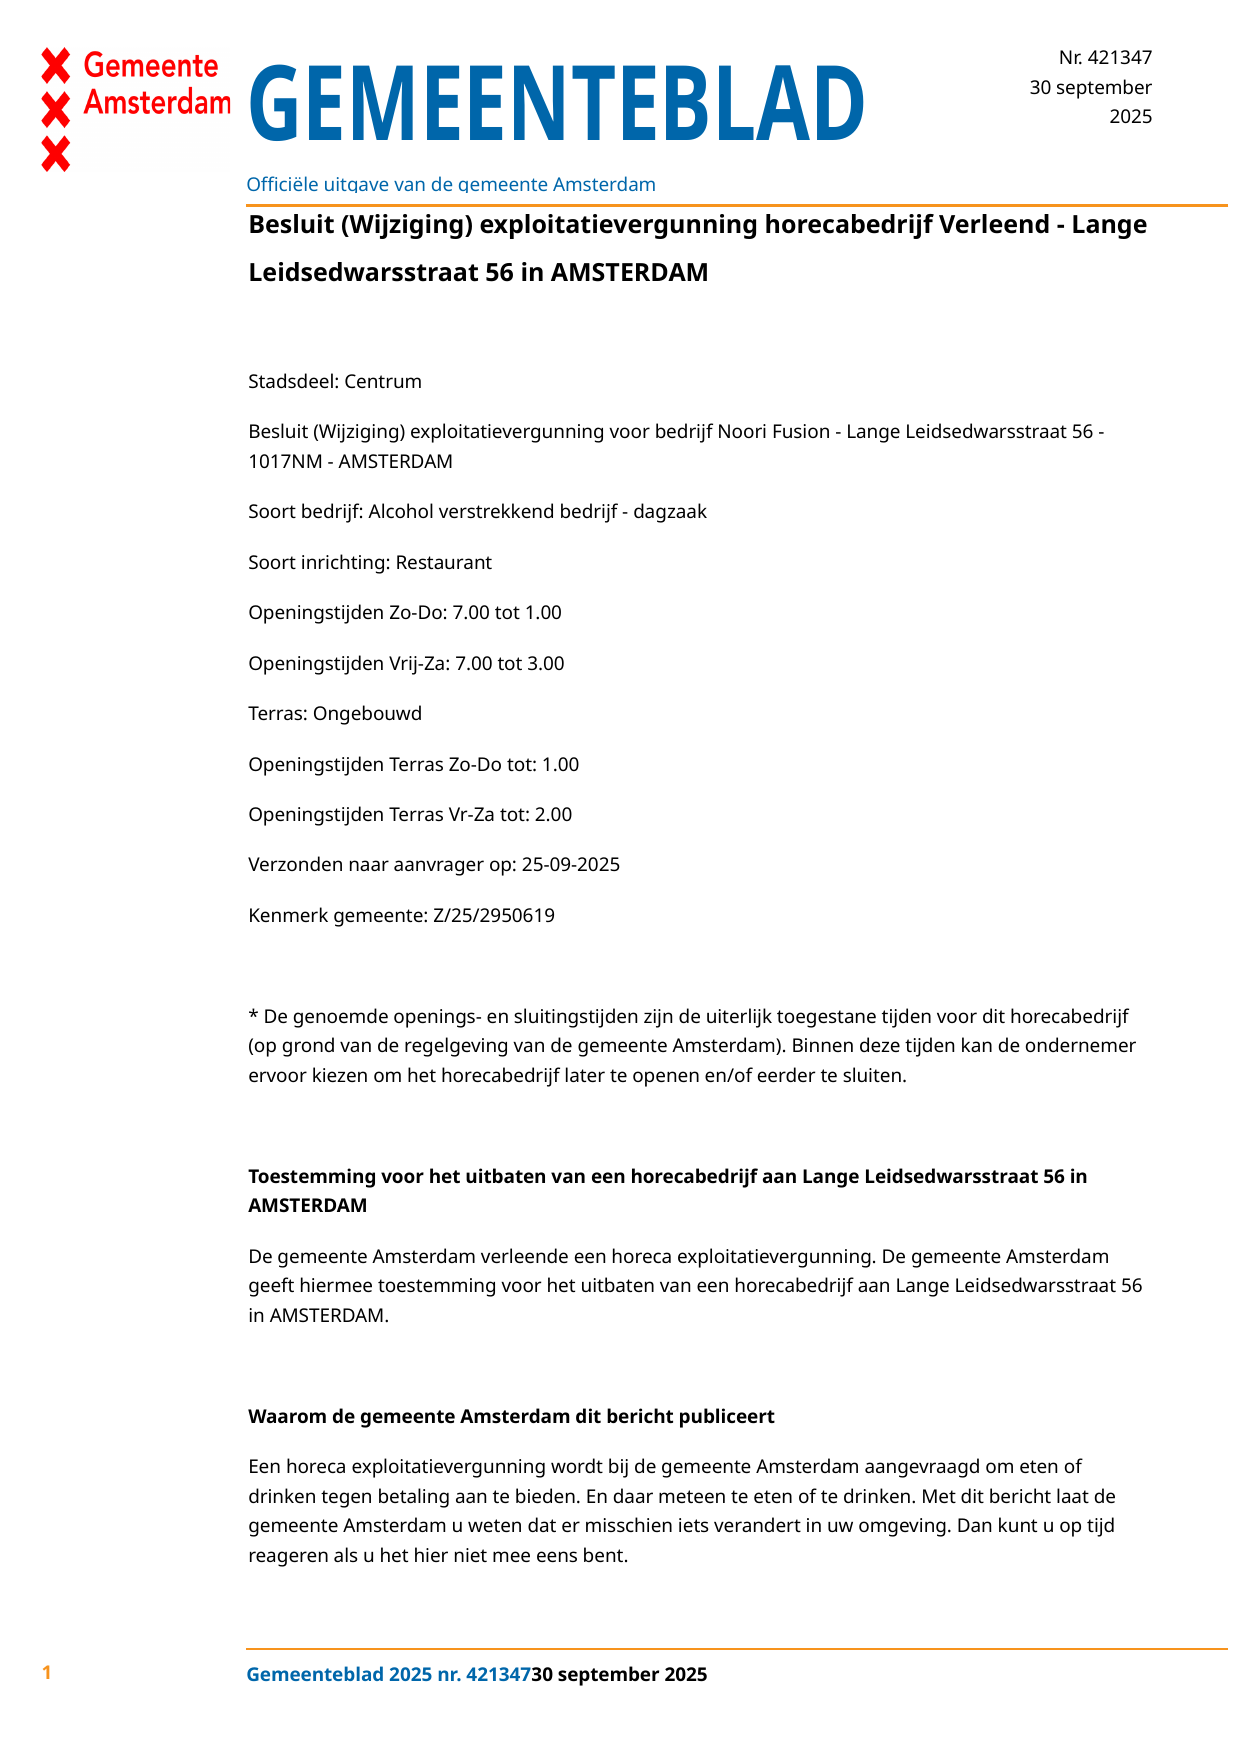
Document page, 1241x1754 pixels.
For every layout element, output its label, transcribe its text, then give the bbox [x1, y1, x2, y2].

text Waarom de gemeente Amsterdam dit bericht publiceert [248, 1403, 1152, 1429]
text Besluit (Wijziging) exploitatievergunning voor bedrijf Noori Fusion - Lange Leidsedwarsstraat 56 - 1017NM - AMSTERDAM [248, 419, 1152, 474]
text Stadsdeel: Centrum [248, 368, 1152, 394]
text Terras: Ongebouwd [248, 700, 1152, 726]
text Verzonden naar aanvrager op: 25-09-2025 [248, 852, 1152, 877]
text Openingstijden Zo-Do: 7.00 tot 1.00 [248, 599, 1152, 625]
text Openingstijden Terras Zo-Do tot: 1.00 [248, 751, 1152, 777]
text Soort inrichting: Restaurant [248, 549, 1152, 575]
text Openingstijden Terras Vr-Za tot: 2.00 [248, 801, 1152, 827]
text Een horeca exploitatievergunning wordt bij de gemeente Amsterdam aangevraagd om eten of drinken tegen betaling aan te bieden. En daar meteen te eten of te drinken. Met dit bericht laat de gemeente Amsterdam u weten dat er misschien iets verandert in uw omgeving. Dan kunt u op tijd reageren als u het hier niet mee eens bent. [248, 1453, 1152, 1568]
text Soort bedrijf: Alcohol verstrekkend bedrijf - dagzaak [248, 499, 1152, 524]
text Kenmerk gemeente: Z/25/2950619 [248, 902, 1152, 928]
text Besluit (Wijziging) exploitatievergunning horecabedrijf Verleend - Lange Leidsedwarsstraat 56 in AMSTERDAM [248, 207, 1152, 288]
picture [41, 47, 231, 172]
text * De genoemde openings- en sluitingstijden zijn de uiterlijk toegestane tijden voor dit horecabedrijf (op grond van de regelgeving van de gemeente Amsterdam). Binnen deze tijden kan de ondernemer ervoor kiezen om het horecabedrijf later te openen en/of eerder te sluiten. [248, 1003, 1152, 1088]
text De gemeente Amsterdam verleende een horeca exploitatievergunning. De gemeente Amsterdam geeft hiermee toestemming voor het uitbaten van een horecabedrijf aan Lange Leidsedwarsstraat 56 in AMSTERDAM. [248, 1243, 1152, 1328]
text Toestemming voor het uitbaten van een horecabedrijf aan Lange Leidsedwarsstraat 56 in AMSTERDAM [248, 1163, 1152, 1218]
text Openingstijden Vrij-Za: 7.00 tot 3.00 [248, 650, 1152, 676]
